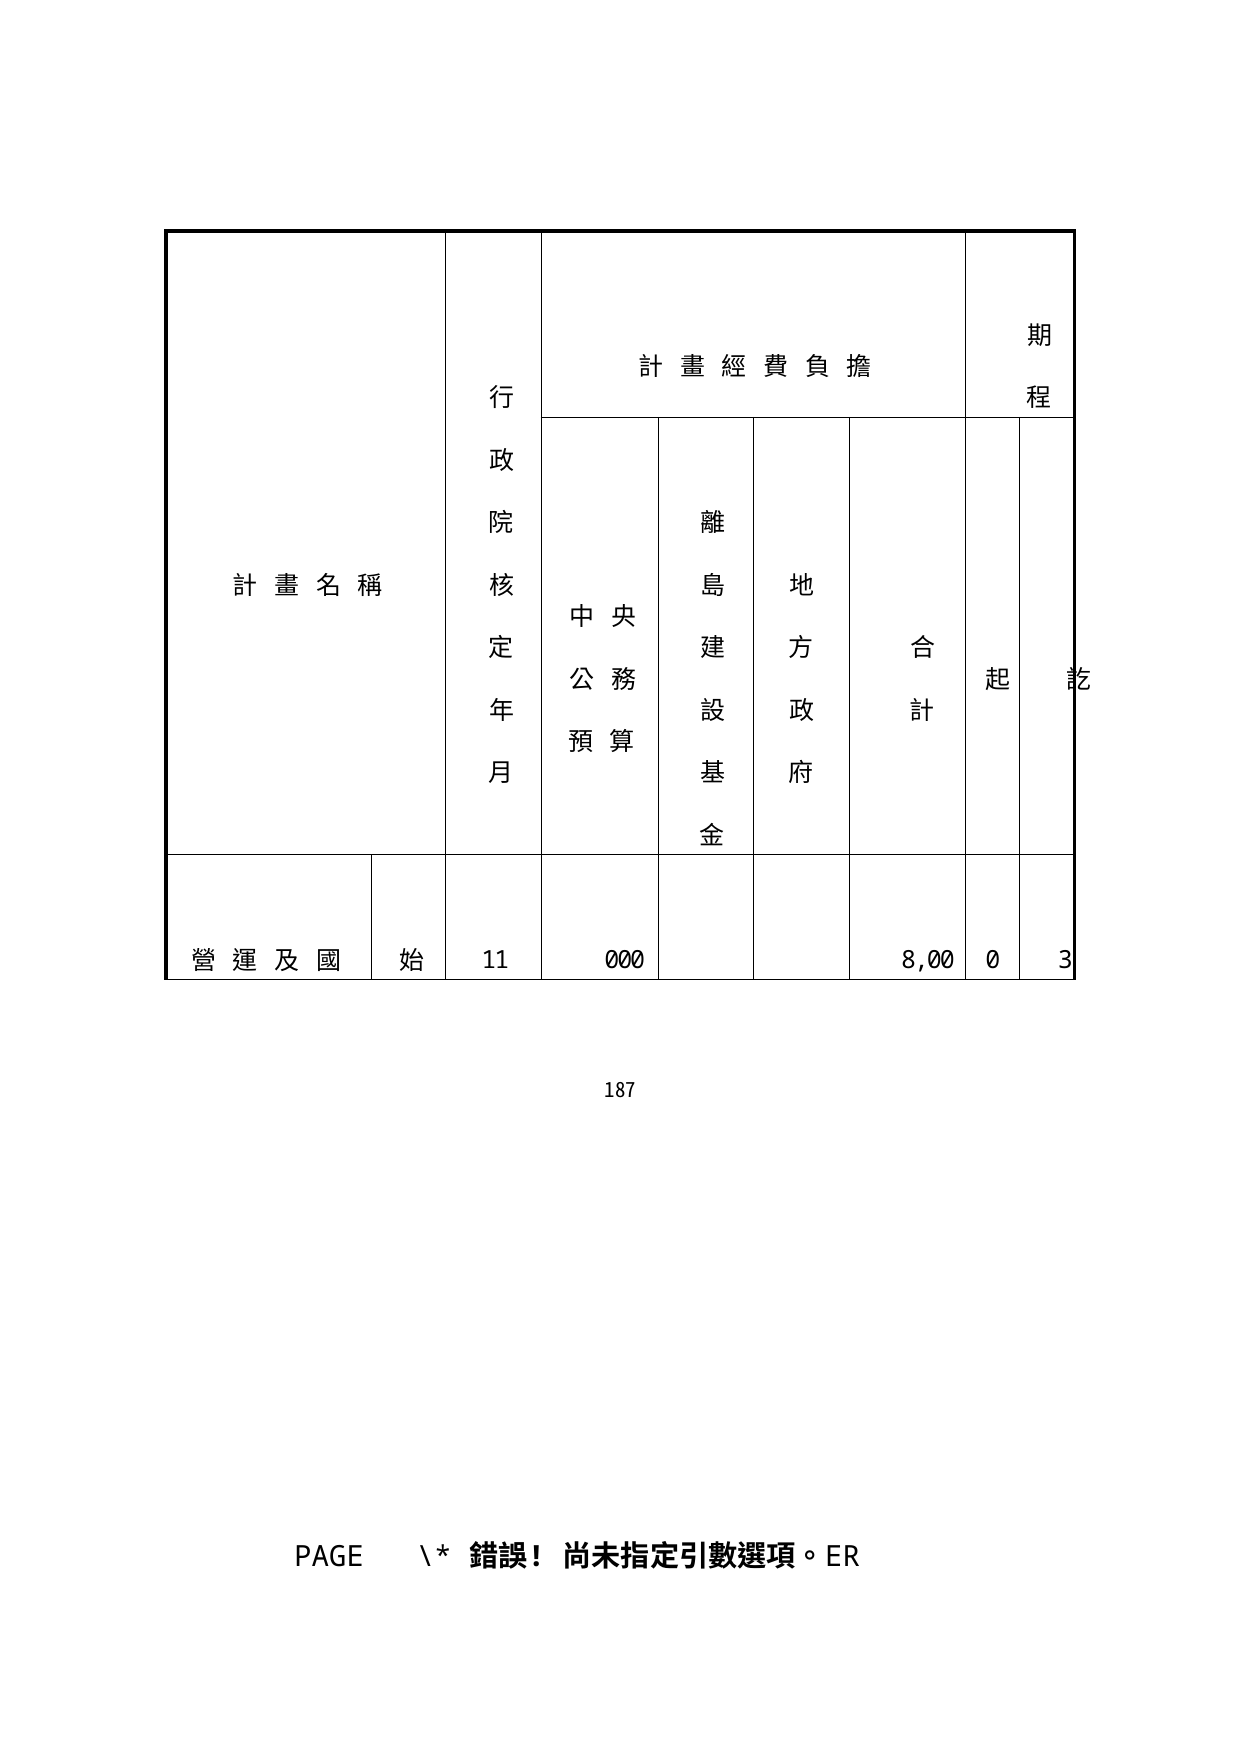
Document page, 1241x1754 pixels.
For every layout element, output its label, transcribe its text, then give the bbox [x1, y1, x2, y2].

table_cell 11 [446, 855, 541, 979]
table_header 期程 [966, 233, 1073, 417]
table_cell - [659, 855, 753, 979]
table_cell 8,00 [850, 855, 965, 979]
table_header 計畫名稱 [168, 233, 445, 854]
table_cell 起 [966, 418, 1019, 854]
table_cell 0 [966, 855, 1019, 979]
table_cell 始 [372, 855, 445, 979]
table_header 計畫經費負擔 [542, 233, 965, 417]
table_cell 地方 政府 [754, 418, 849, 854]
table_cell 3 [1020, 855, 1073, 979]
table_cell - [754, 855, 849, 979]
table_cell 訖 [1020, 418, 1073, 854]
table_header 行政院 核定 年月 [446, 233, 541, 854]
table_cell 合計 [850, 418, 965, 854]
table_cell 000 [542, 855, 658, 979]
table_cell 中央公務預算 [542, 418, 658, 854]
table_cell 營運及國 [168, 855, 371, 979]
table_cell 離島建設基金 [659, 418, 753, 854]
